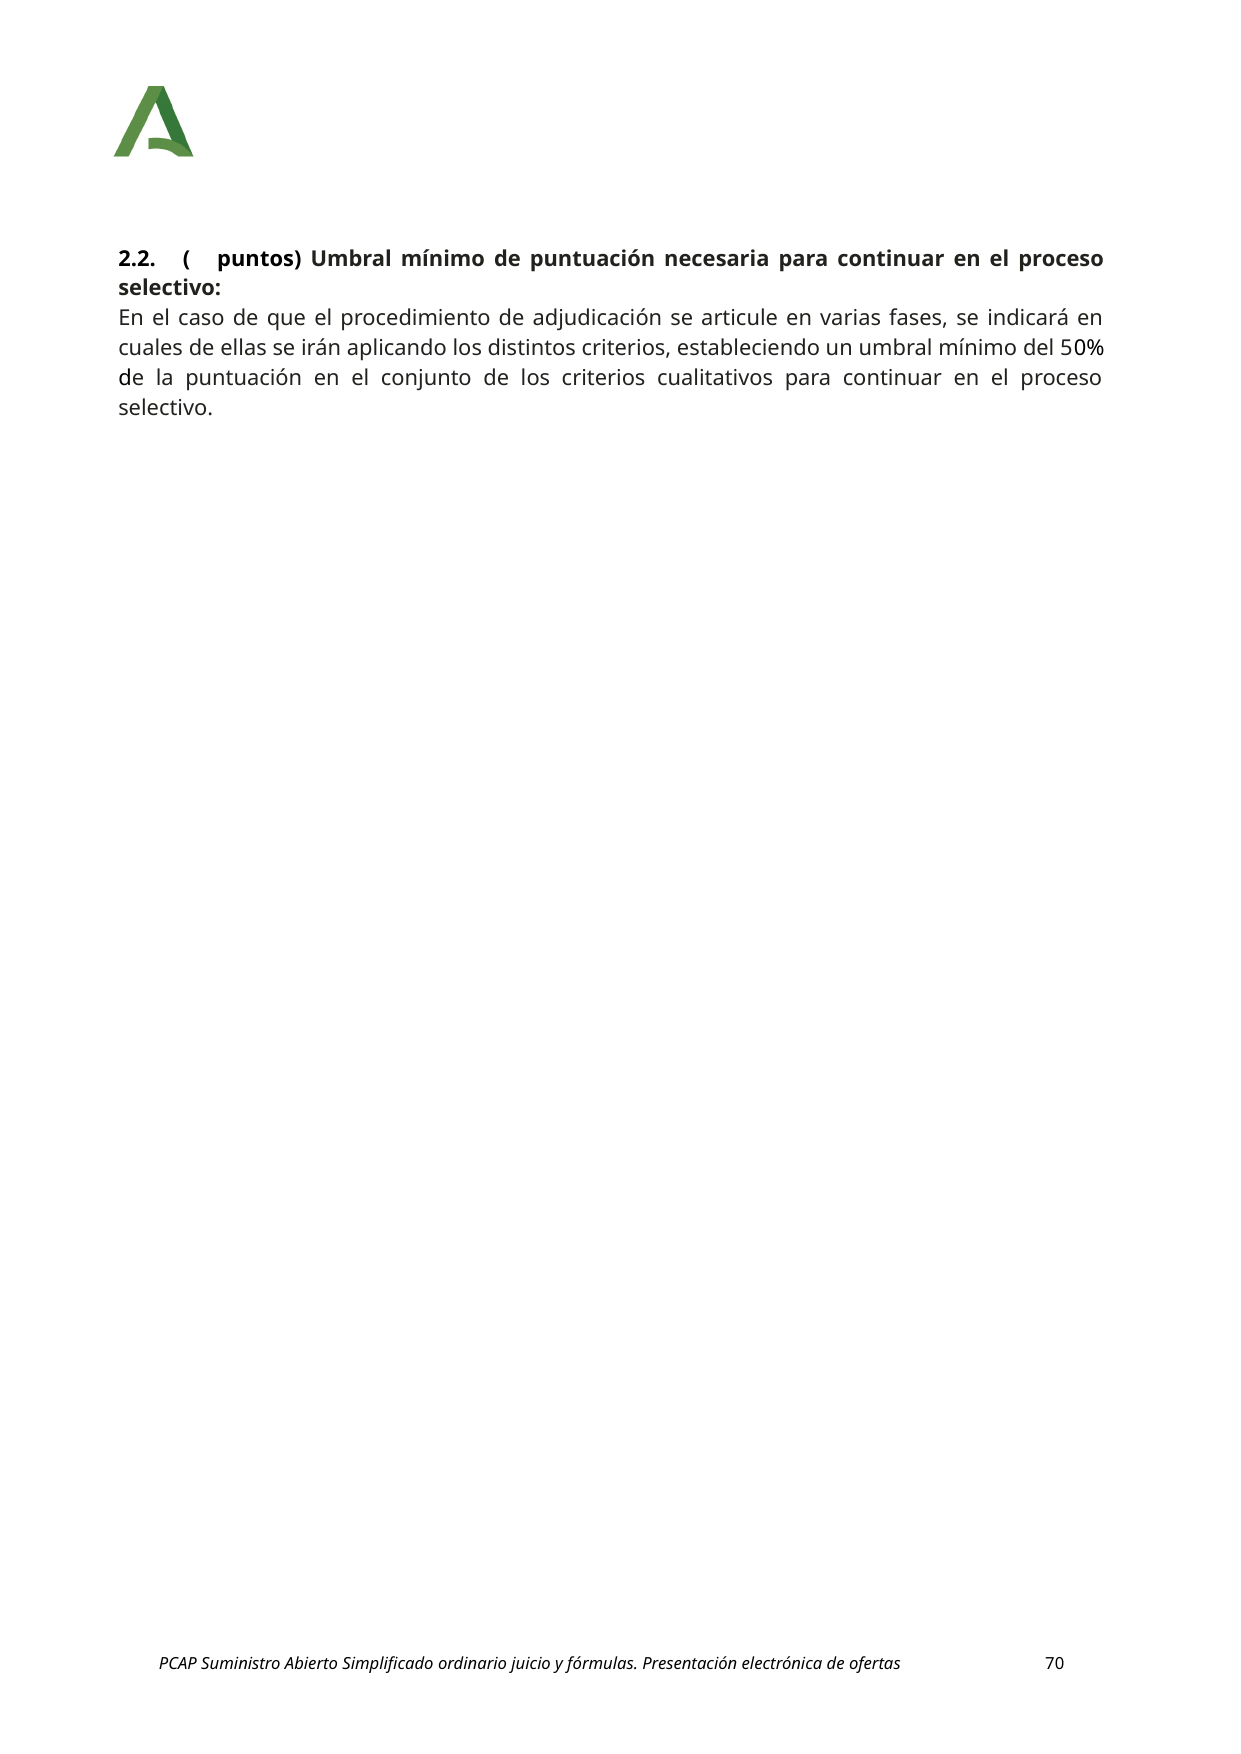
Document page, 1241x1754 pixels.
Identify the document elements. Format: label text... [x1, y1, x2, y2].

picture [109, 81, 198, 161]
text 2.2. ( puntos) Umbral mínimo de puntuación necesaria para continuar en el proceso selectivo: [118, 242, 1104, 302]
text En el caso de que el procedimiento de adjudicación se articule en varias fases, se indicará en cuales de ellas se irán aplicando los distintos criterios, estableciendo un umbral mínimo del 50% de la puntuación en el conjunto de los criterios cualitativos para continuar en el proceso selectivo. [118, 302, 1104, 421]
